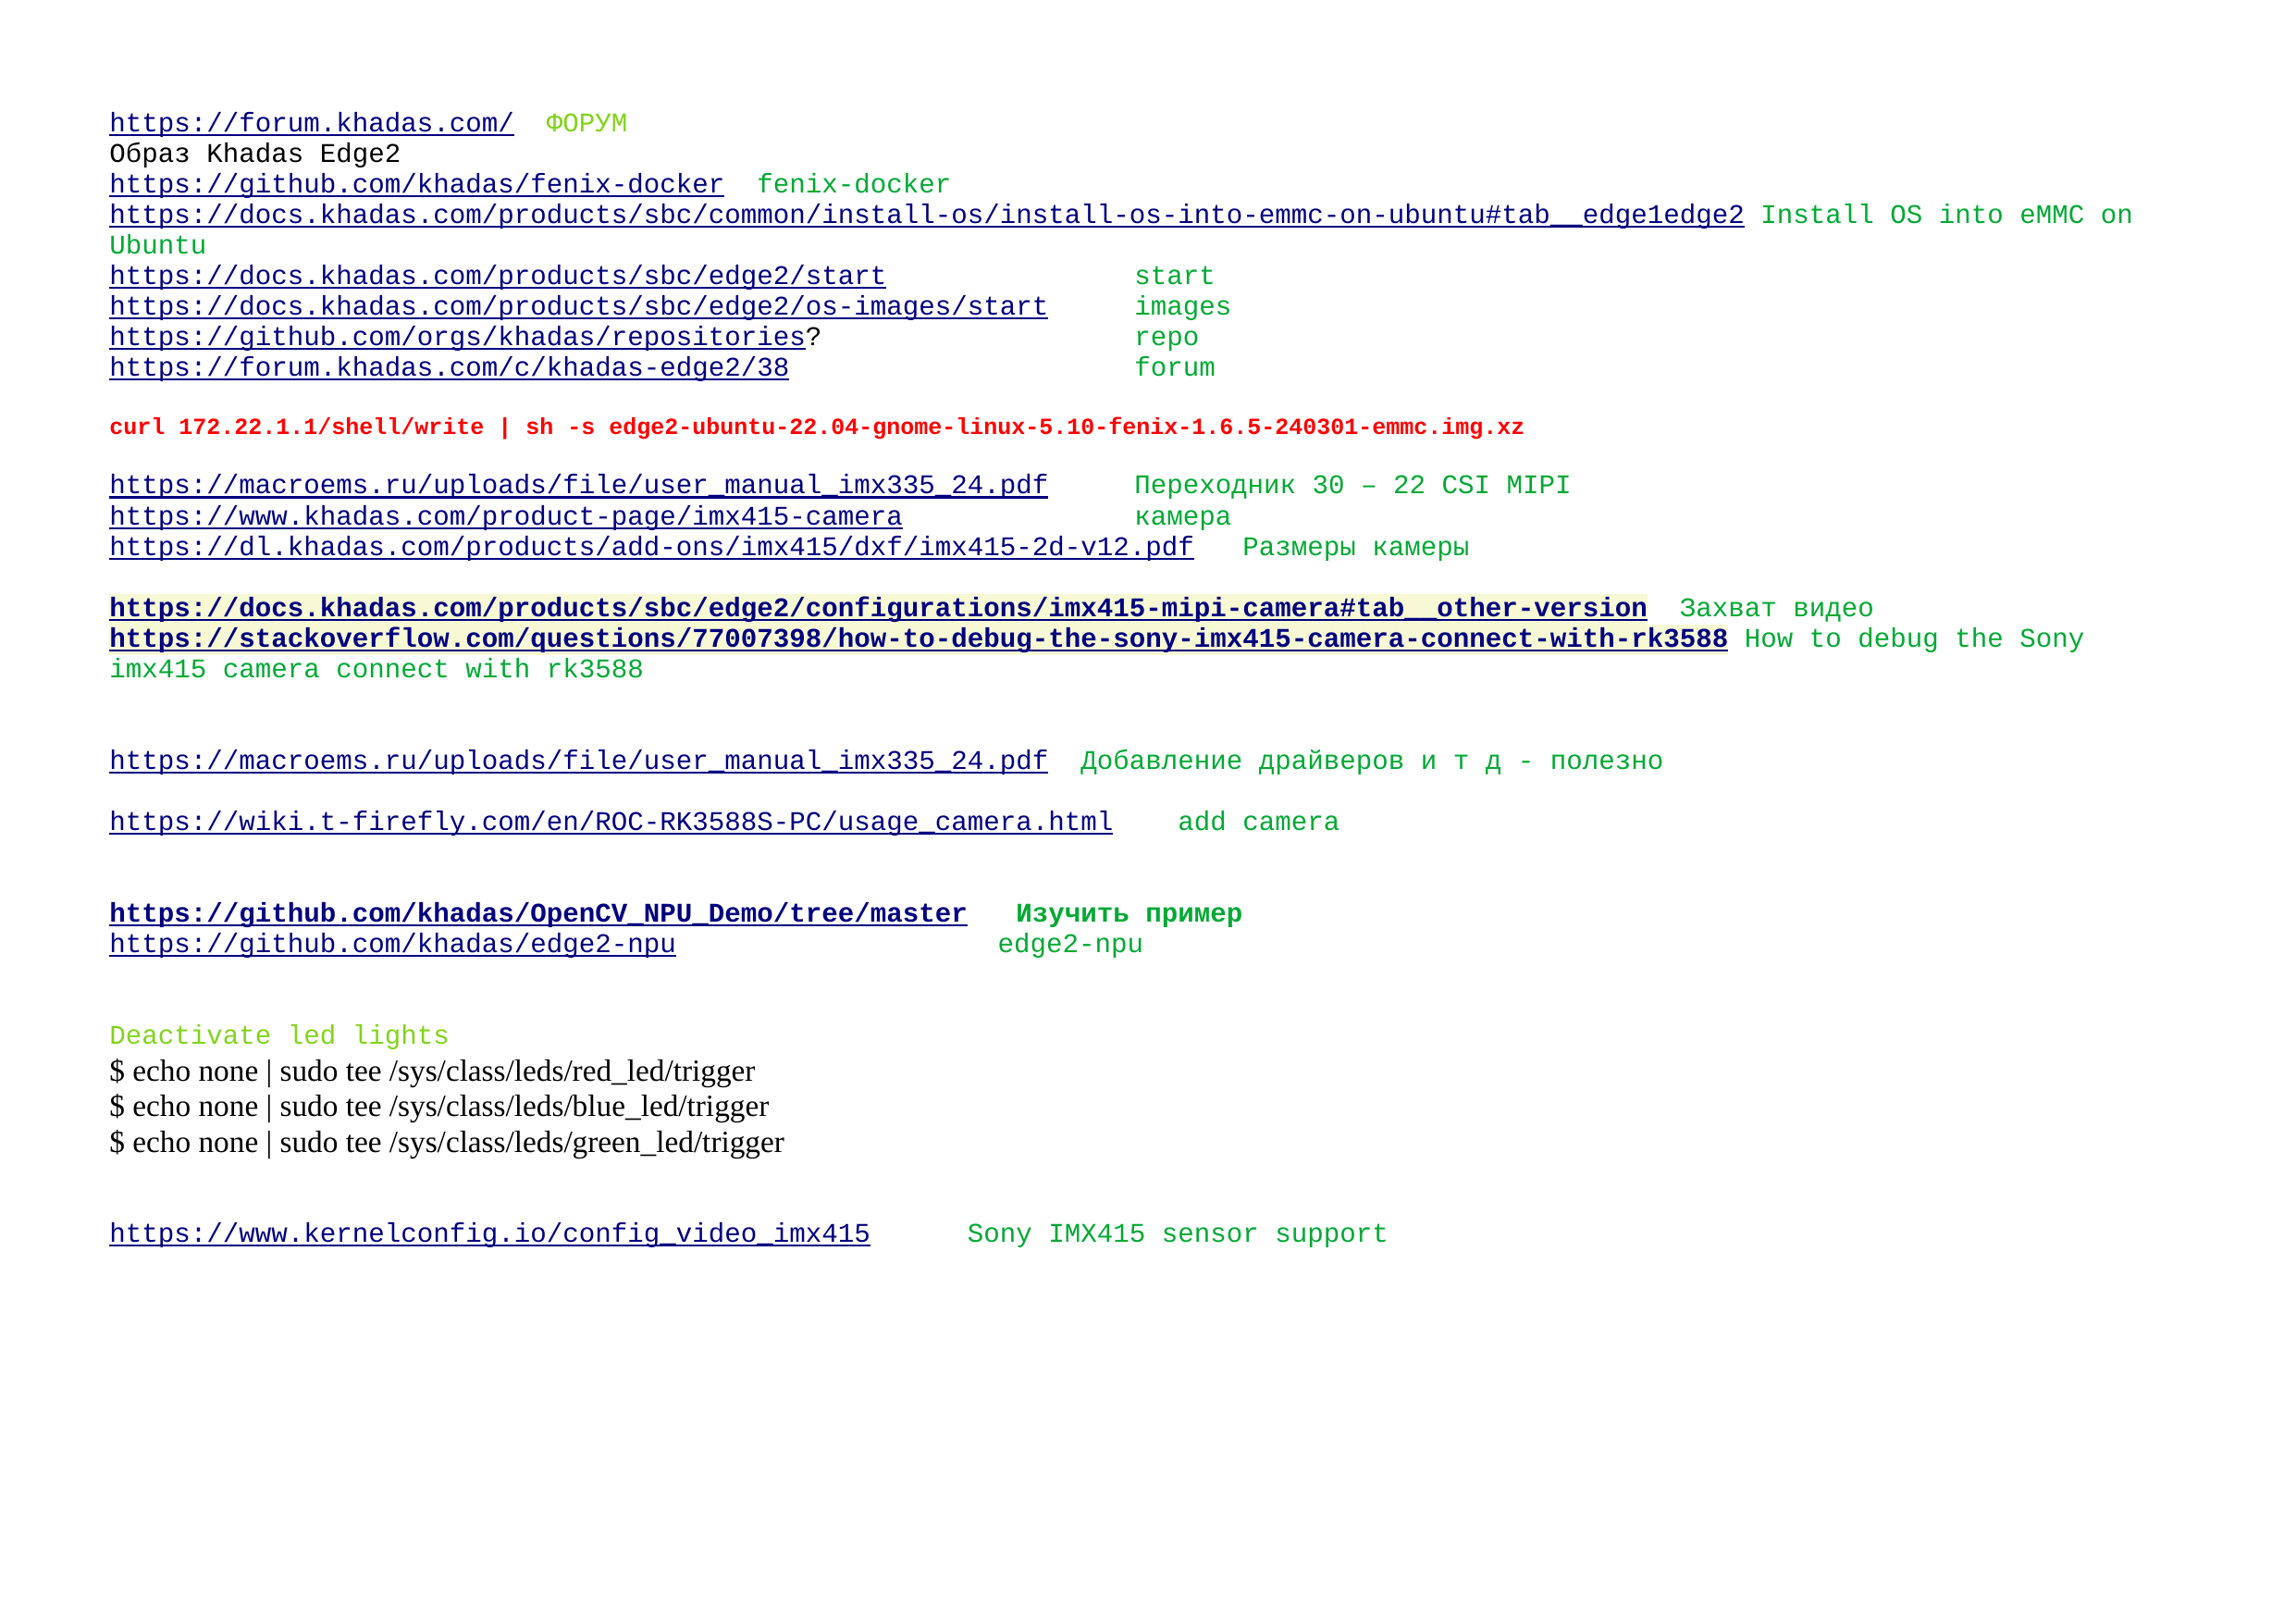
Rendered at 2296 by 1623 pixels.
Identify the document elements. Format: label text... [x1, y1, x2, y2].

text https://docs.khadas.com/products/sbc/edge2/start start [109, 262, 2186, 292]
text https://macroems.ru/uploads/file/user_manual_imx335_24.pdf Добавление драйверов и т д - полезно [109, 747, 2186, 777]
text https://www.kernelconfig.io/config_video_imx415 Sony IMX415 sensor support [109, 1220, 2186, 1250]
text $ echo none | sudo tee /sys/class/leds/green_led/trigger [109, 1123, 2186, 1158]
text https://macroems.ru/uploads/file/user_manual_imx335_24.pdf Переходник 30 – 22 CSI MIPI [109, 472, 2186, 502]
text https://github.com/orgs/khadas/repositories? repo [109, 323, 2186, 353]
text https://dl.khadas.com/products/add-ons/imx415/dxf/imx415-2d-v12.pdf Размеры камеры [109, 533, 2186, 564]
text https://forum.khadas.com/ ФОРУМ [109, 109, 2186, 140]
text https://github.com/khadas/fenix-docker fenix-docker [109, 170, 2186, 201]
text https://docs.khadas.com/products/sbc/edge2/os-images/start images [109, 292, 2186, 323]
text https://github.com/khadas/edge2-npu edge2-npu [109, 930, 2186, 960]
text https://stackoverflow.com/questions/77007398/how-to-debug-the-sony-imx415-camera-connect-with-rk3588 How to debug the Sony imx415 camera connect with rk3588 [109, 625, 2186, 686]
text Deactivate led lights [109, 1022, 2186, 1052]
text https://docs.khadas.com/products/sbc/common/install-os/install-os-into-emmc-on-ubuntu#tab__edge1edge2 Install OS into eMMC on Ubuntu [109, 201, 2186, 262]
text https://github.com/khadas/OpenCV_NPU_Demo/tree/master Изучить пример [109, 899, 2186, 930]
text https://docs.khadas.com/products/sbc/edge2/configurations/imx415-mipi-camera#tab__other-version Захват видео [109, 594, 2186, 625]
text $ echo none | sudo tee /sys/class/leds/red_led/trigger [109, 1052, 2186, 1087]
text https://www.khadas.com/product-page/imx415-camera камера [109, 502, 2186, 533]
text $ echo none | sudo tee /sys/class/leds/blue_led/trigger [109, 1087, 2186, 1123]
text https://wiki.t-firefly.com/en/ROC-RK3588S-PC/usage_camera.html add camera [109, 808, 2186, 838]
text Образ Khadas Edge2 [109, 140, 2186, 170]
text curl 172.22.1.1/shell/write | sh -s edge2-ubuntu-22.04-gnome-linux-5.10-fenix-1.6.5-240301-emmc.img.xz [109, 415, 2186, 441]
text https://forum.khadas.com/c/khadas-edge2/38 forum [109, 353, 2186, 384]
